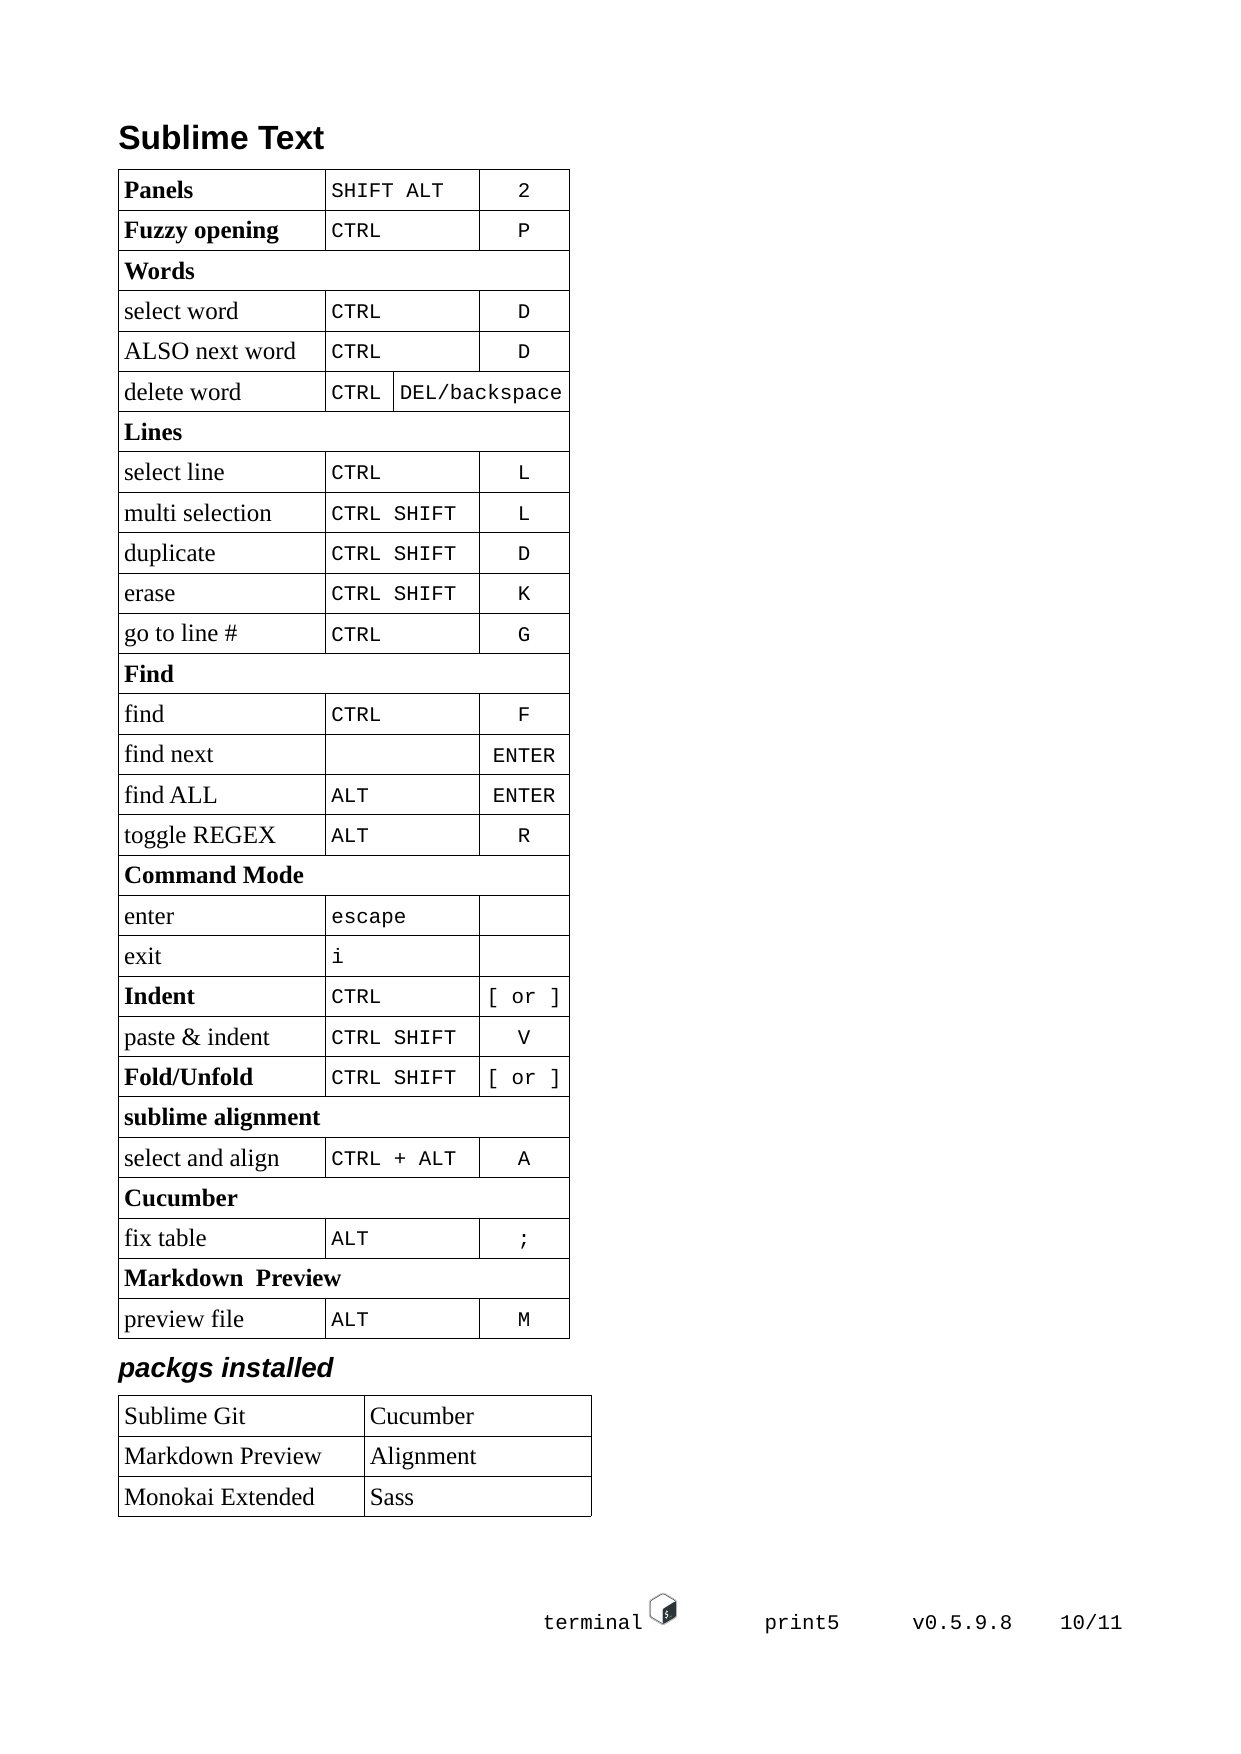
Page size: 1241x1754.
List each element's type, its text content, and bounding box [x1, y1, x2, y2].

table_cell CTRL [326, 452, 479, 492]
table_cell find [119, 694, 325, 734]
table_cell Sass [365, 1477, 591, 1516]
table_header Cucumber [365, 1396, 591, 1436]
table_cell find next [119, 735, 325, 774]
table_cell i [326, 936, 479, 976]
table_cell CTRL SHIFT [326, 493, 479, 532]
table_cell ALT [326, 815, 479, 854]
table_cell ALT [326, 1299, 479, 1338]
table_cell ALSO next word [119, 332, 325, 371]
table_cell [ or ] [480, 977, 569, 1016]
table_cell exit [119, 936, 325, 976]
table_cell K [480, 574, 569, 613]
table_cell fix table [119, 1219, 325, 1258]
table_cell Words [119, 251, 569, 290]
table_cell ALT [326, 775, 479, 814]
table_cell paste & indent [119, 1017, 325, 1056]
table_cell preview file [119, 1299, 325, 1338]
table_cell CTRL [326, 291, 479, 331]
table_cell Alignment [365, 1437, 591, 1476]
table_cell CTRL [326, 977, 479, 1016]
table_cell ; [480, 1219, 569, 1258]
table_cell sublime alignment [119, 1097, 569, 1137]
table_cell L [480, 493, 569, 532]
table_cell CTRL [326, 614, 479, 653]
table_cell select line [119, 452, 325, 492]
table_cell find ALL [119, 775, 325, 814]
table_cell select and align [119, 1138, 325, 1177]
table_cell Markdown Preview [119, 1259, 569, 1298]
table_header Panels [119, 170, 325, 209]
subtitle packgs installed [118, 1351, 591, 1383]
table_cell [480, 896, 569, 935]
table_cell Command Mode [119, 856, 569, 895]
table_cell CTRL [326, 332, 479, 371]
table_cell select word [119, 291, 325, 331]
table_cell D [480, 332, 569, 371]
table_header 2 [480, 170, 569, 209]
table_cell Indent [119, 977, 325, 1016]
table_cell CTRL [326, 694, 479, 734]
table_cell erase [119, 574, 325, 613]
table_cell ALT [326, 1219, 479, 1258]
table_cell CTRL SHIFT [326, 533, 479, 572]
table_header Sublime Git [119, 1396, 364, 1436]
table_cell D [480, 533, 569, 572]
table_cell Fuzzy opening [119, 211, 325, 250]
table_cell F [480, 694, 569, 734]
table_cell [480, 936, 569, 976]
table_cell CTRL [326, 372, 393, 411]
table_cell A [480, 1138, 569, 1177]
table_cell escape [326, 896, 479, 935]
table_cell ENTER [480, 735, 569, 774]
table_cell delete word [119, 372, 325, 411]
table_cell P [480, 211, 569, 250]
table_cell DEL/backspace [394, 372, 569, 411]
table_cell Monokai Extended [119, 1477, 364, 1516]
table_cell [ or ] [480, 1057, 569, 1096]
table_cell CTRL + ALT [326, 1138, 479, 1177]
table_cell Markdown Preview [119, 1437, 364, 1476]
table_cell G [480, 614, 569, 653]
table_cell Cucumber [119, 1178, 569, 1217]
table_cell L [480, 452, 569, 492]
table_cell multi selection [119, 493, 325, 532]
table_cell V [480, 1017, 569, 1056]
table_cell duplicate [119, 533, 325, 572]
picture [642, 1588, 684, 1630]
table_cell CTRL [326, 211, 479, 250]
table_cell ENTER [480, 775, 569, 814]
table_cell R [480, 815, 569, 854]
table_cell Fold/Unfold [119, 1057, 325, 1096]
table_cell toggle REGEX [119, 815, 325, 854]
subtitle Sublime Text [118, 118, 591, 157]
table_cell Find [119, 654, 569, 693]
table_cell D [480, 291, 569, 331]
table_cell enter [119, 896, 325, 935]
table_cell CTRL SHIFT [326, 574, 479, 613]
table_header SHIFT ALT [326, 170, 479, 209]
table_cell M [480, 1299, 569, 1338]
table_cell go to line # [119, 614, 325, 653]
table_cell CTRL SHIFT [326, 1057, 479, 1096]
table_cell Lines [119, 412, 569, 451]
table_cell [326, 735, 479, 774]
table_cell CTRL SHIFT [326, 1017, 479, 1056]
